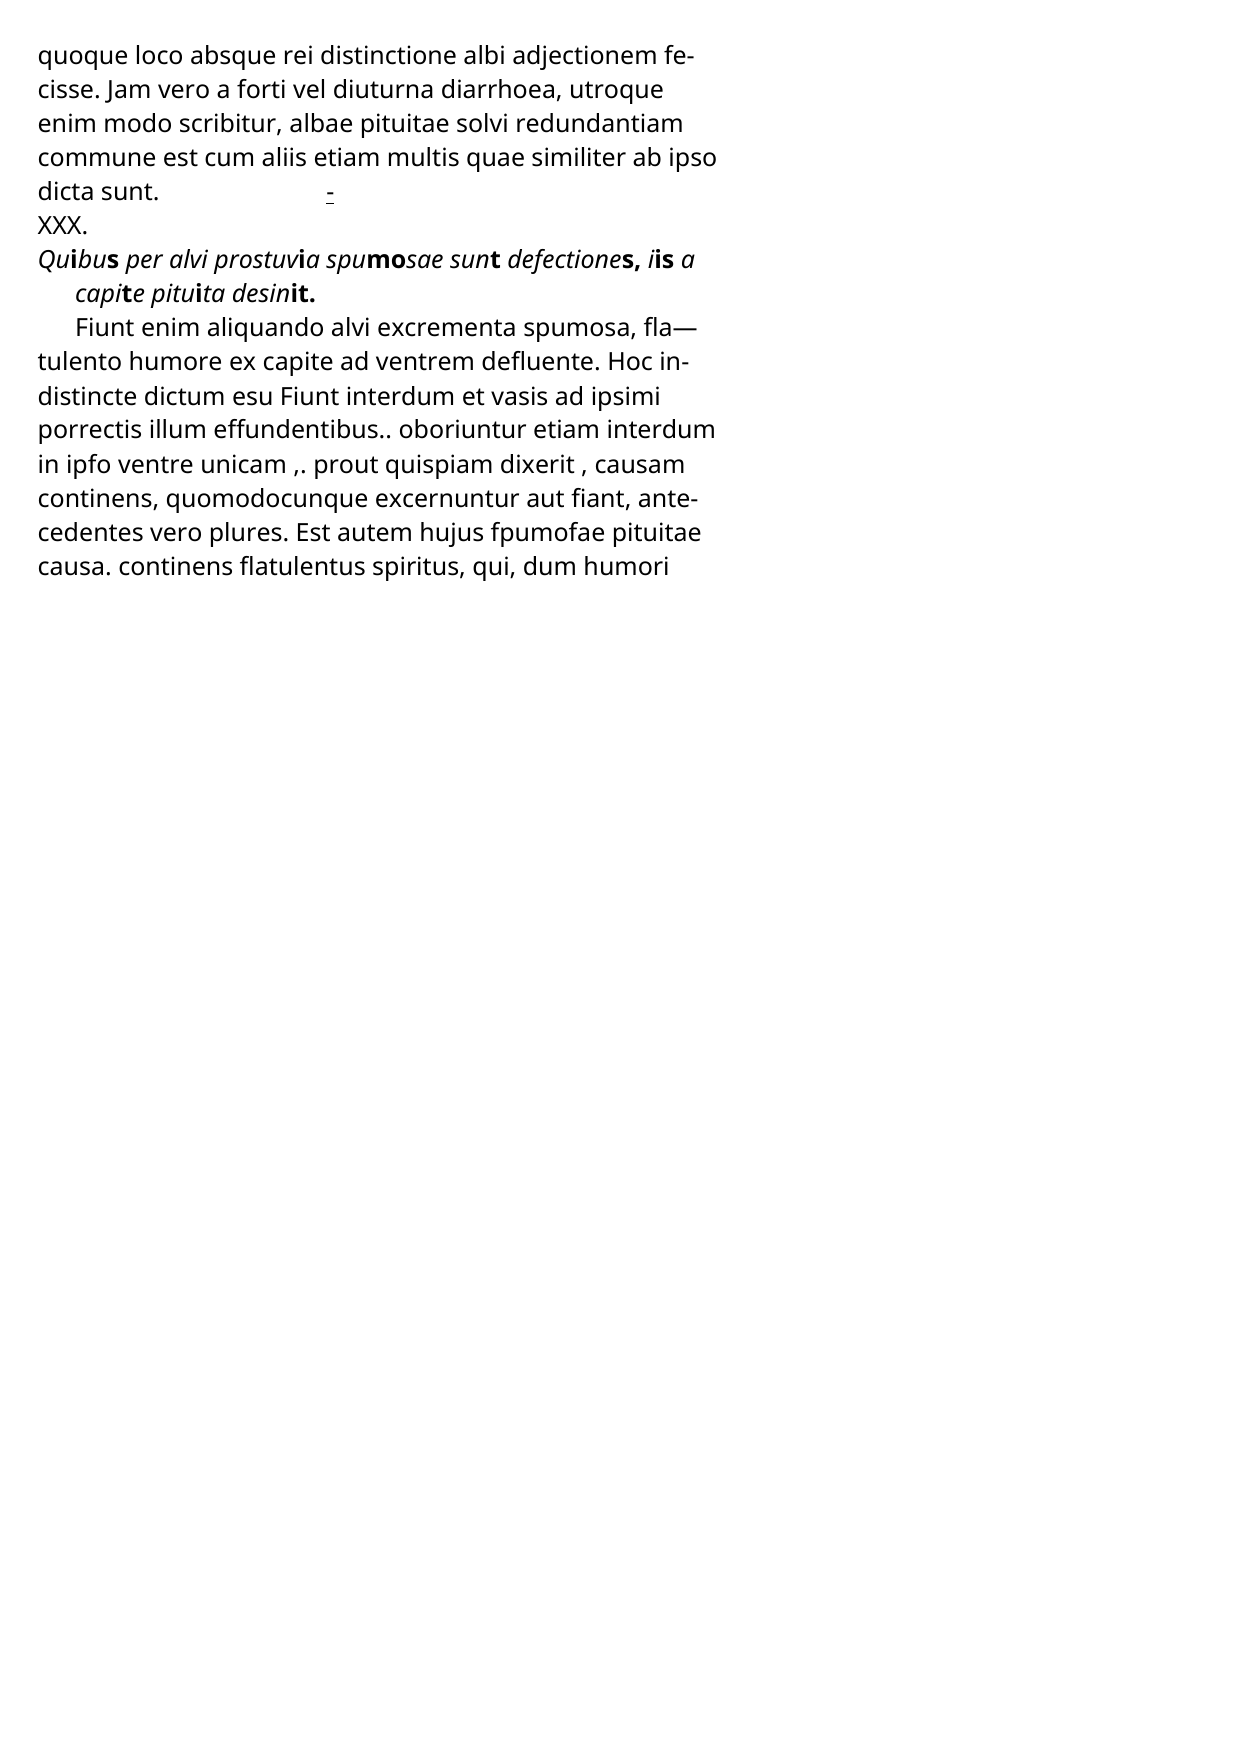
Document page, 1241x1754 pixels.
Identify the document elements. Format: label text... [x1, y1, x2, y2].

text Fiunt enim aliquando alvi excrementa spumosa, fla— tulento humore ex capite ad ventrem defluente. Hoc in- distincte dictum esu Fiunt interdum et vasis ad ipsimi porrectis illum effundentibus.. oboriuntur etiam interdum in ipfo ventre unicam ,. prout quispiam dixerit , causam continens, quomodocunque excernuntur aut fiant, ante- cedentes vero plures. Est autem hujus fpumofae pituitae causa. continens flatulentus spiritus, qui, dum humori [37, 310, 1203, 582]
text Quibus per alvi prostuvia spumosae sunt defectiones, iis a capite pituita desinit. [37, 242, 1203, 310]
text quoque loco absque rei distinctione albi adjectionem fe- cisse. Jam vero a forti vel diuturna diarrhoea, utroque enim modo scribitur, albae pituitae solvi redundantiam commune est cum aliis etiam multis quae similiter ab ipso dicta sunt. - [37, 37, 1203, 208]
text XXX. [37, 208, 1203, 242]
